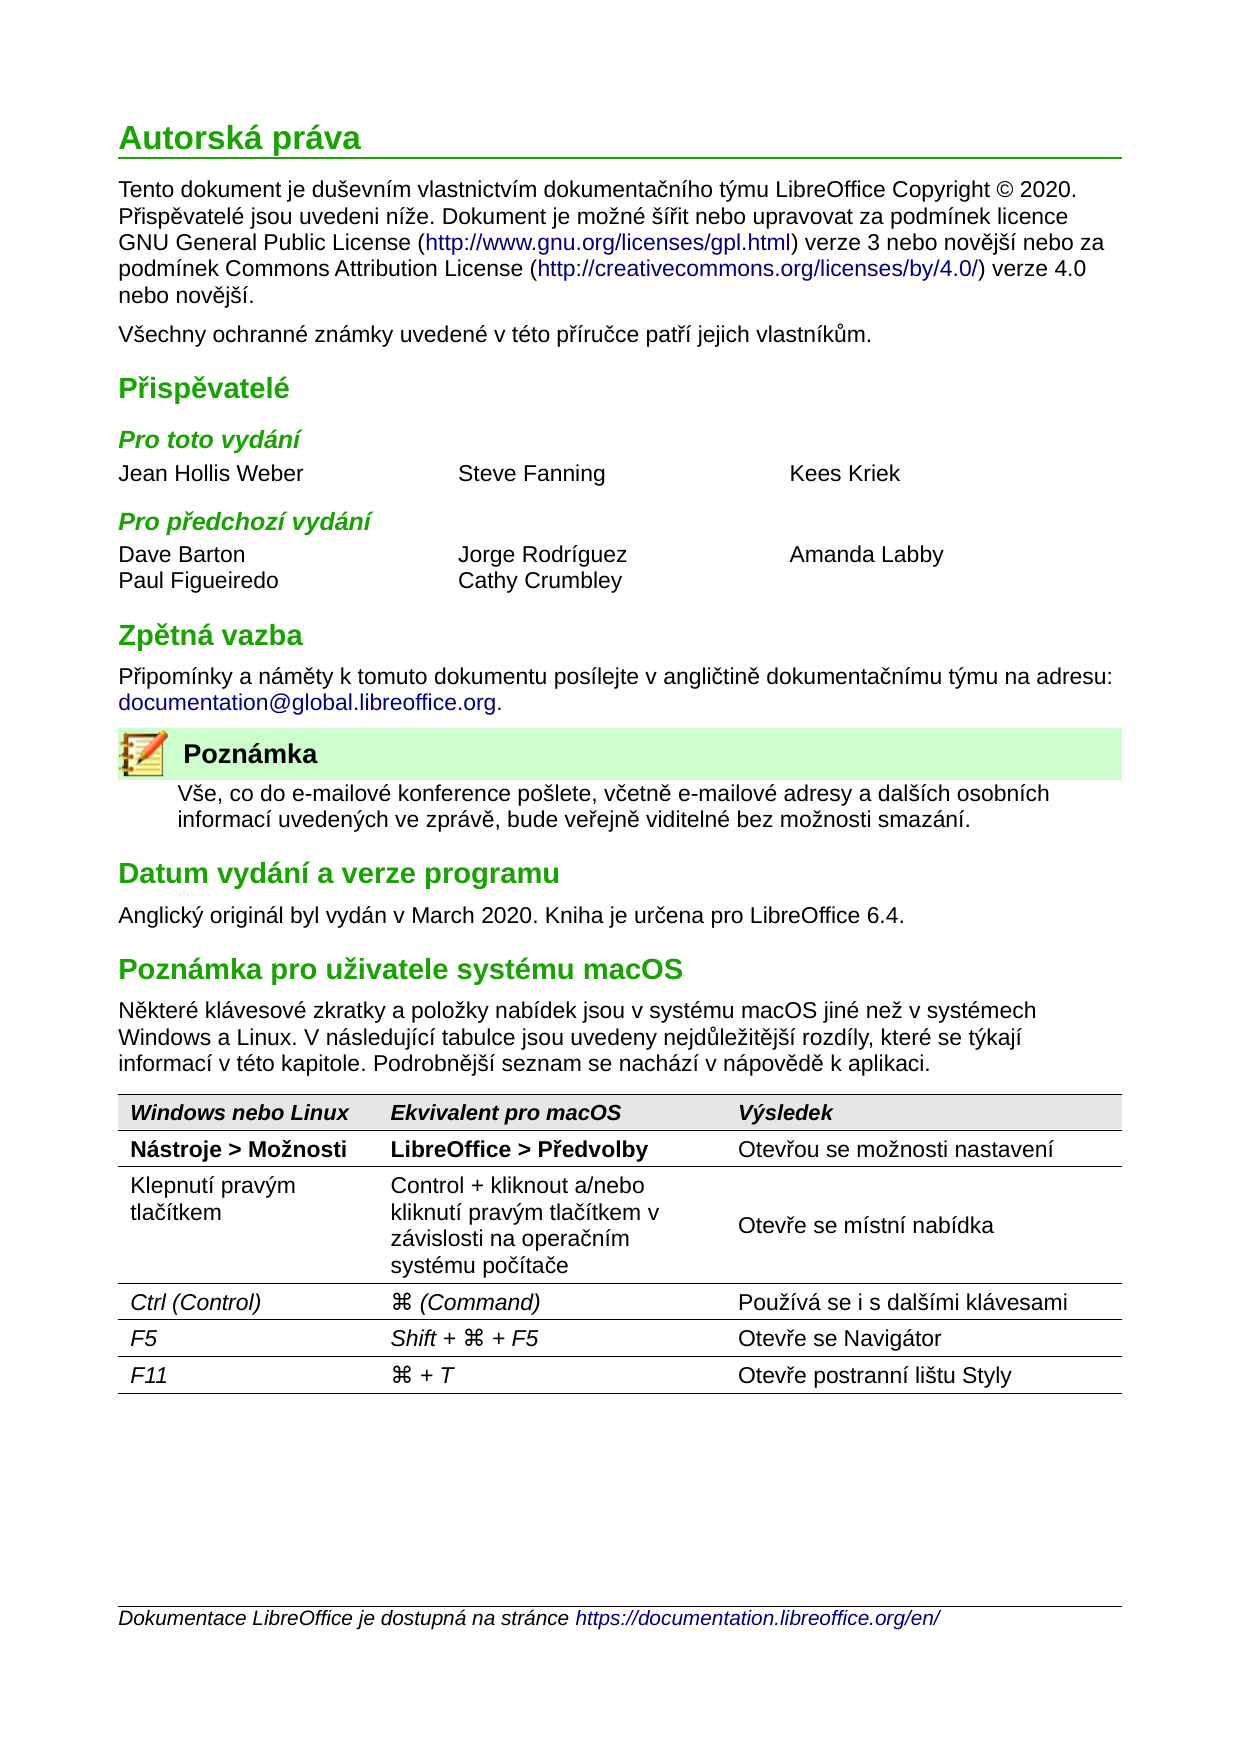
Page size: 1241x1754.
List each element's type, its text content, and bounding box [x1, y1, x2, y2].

table_header Amanda Labby [789, 541, 1122, 567]
table_header Dave Barton [118, 541, 458, 567]
table_cell Shift + ⌘ + F5 [378, 1320, 726, 1356]
table_header Steve Fanning [458, 460, 789, 486]
table_cell Control + kliknout a/nebo kliknutí pravým tlačítkem v závislosti na operačním systému počítače [378, 1167, 726, 1282]
subtitle Poznámka pro uživatele systému macOS [118, 952, 1122, 985]
table_cell Paul Figueiredo [118, 568, 458, 594]
table_header Windows nebo Linux [118, 1095, 378, 1129]
table_cell F5 [118, 1320, 378, 1356]
table_cell ⌘ + T [378, 1357, 726, 1393]
text Všechny ochranné známky uvedené v této příručce patří jejich vlastníkům. [118, 321, 1122, 347]
table_cell Otevřou se možnosti nastavení [726, 1131, 1122, 1166]
table_header Výsledek [726, 1095, 1122, 1129]
table_cell Cathy Crumbley [458, 568, 789, 594]
table_cell Otevře se místní nabídka [726, 1167, 1122, 1282]
subtitle Autorská práva [118, 118, 1122, 157]
text Připomínky a náměty k tomuto dokumentu posílejte v angličtině dokumentačnímu týmu na adresu: documentation@global.libreoffice.org. [118, 663, 1122, 716]
text Některé klávesové zkratky a položky nabídek jsou v systému macOS jiné než v systémech Windows a Linux. V následující tabulce jsou uvedeny nejdůležitější rozdíly, které se týkají informací v této kapitole. Podrobnější seznam se nachází v nápovědě k aplikaci. [118, 997, 1122, 1076]
table_header Jean Hollis Weber [118, 460, 458, 486]
table_cell F11 [118, 1357, 378, 1393]
table_cell Používá se i s dalšími klávesami [726, 1284, 1122, 1319]
table_cell Nástroje > Možnosti [118, 1131, 378, 1166]
text Anglický originál byl vydán v březnu 2020. Kniha je určena pro LibreOffice 6.4. [118, 902, 1122, 928]
subtitle Pro toto vydání [118, 425, 1122, 453]
table_header Jorge Rodríguez [458, 541, 789, 567]
table_cell Ctrl (Control) [118, 1284, 378, 1319]
table_header Kees Kriek [789, 460, 1122, 486]
subtitle Poznámka [118, 736, 1122, 776]
table_cell Klepnutí pravým tlačítkem [118, 1167, 378, 1282]
subtitle Přispěvatelé [118, 371, 1122, 404]
subtitle Zpětná vazba [118, 617, 1122, 651]
table_header Ekvivalent pro macOS [378, 1095, 726, 1129]
table_cell ⌘ (Command) [378, 1284, 726, 1319]
picture [119, 729, 170, 780]
text Vše, co do e-mailové konference pošlete, včetně e-mailové adresy a dalších osobních informací uvedených ve zprávě, bude veřejně viditelné bez možnosti smazání. [177, 780, 1122, 833]
table_cell Otevře se Navigátor [726, 1320, 1122, 1356]
table_cell [789, 568, 1122, 594]
subtitle Datum vydání a verze programu [118, 856, 1122, 890]
text Tento dokument je duševním vlastnictvím dokumentačního týmu LibreOffice Copyright © 2020. Přispěvatelé jsou uvedeni níže. Dokument je možné šířit nebo upravovat za podmínek licence GNU General Public License (http://www.gnu.org/licenses/gpl.html) verze 3 nebo novější nebo za podmínek Commons Attribution License (http://creativecommons.org/licenses/by/4.0/) verze 4.0 nebo novější. [118, 176, 1122, 308]
table_cell Otevře postranní lištu Styly [726, 1357, 1122, 1393]
table_cell LibreOffice > Předvolby [378, 1131, 726, 1166]
subtitle Pro předchozí vydání [118, 506, 1122, 535]
